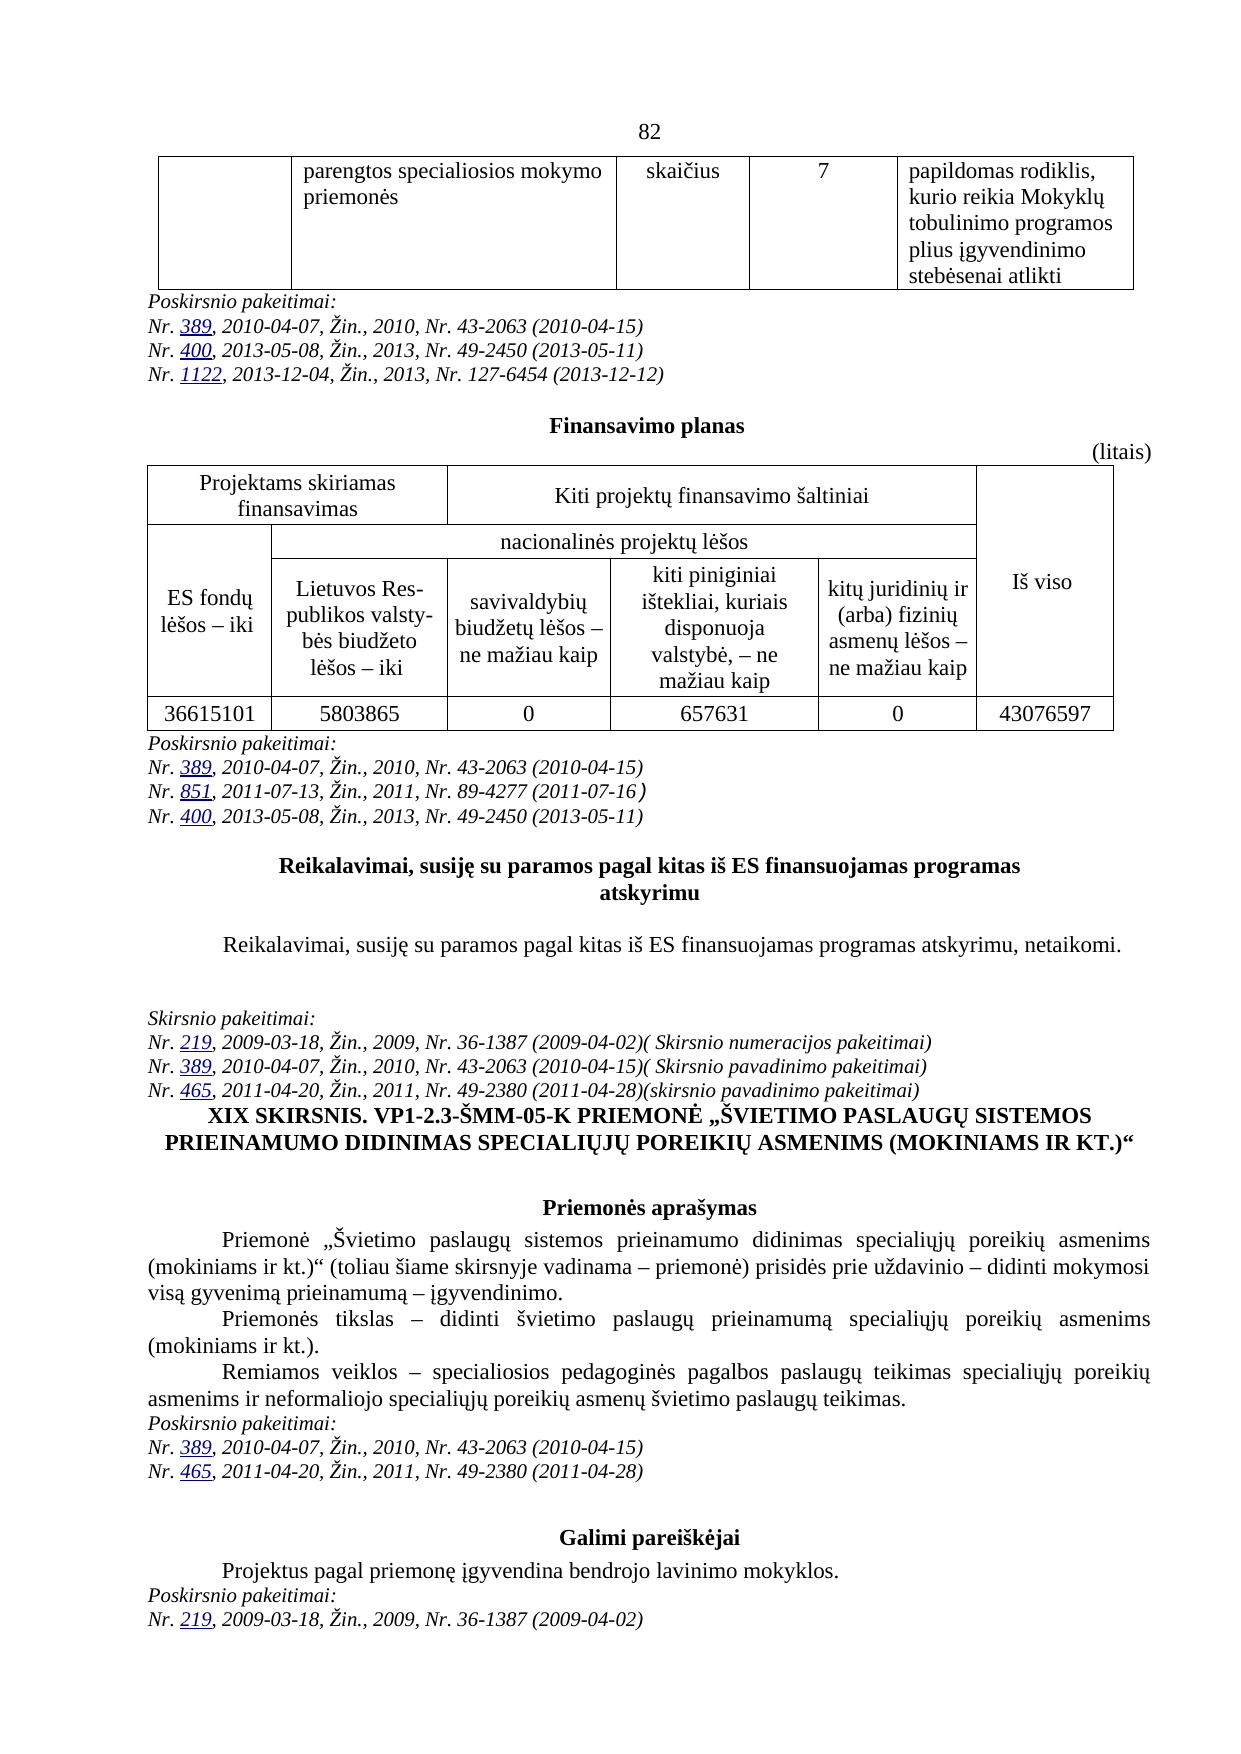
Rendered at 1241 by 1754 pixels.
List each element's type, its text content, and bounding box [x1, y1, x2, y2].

text Galimi pareiškėjai [148, 1524, 1152, 1551]
text Nr. 389, 2010-04-07, Žin., 2010, Nr. 43-2063 (2010-04-15) [148, 313, 1152, 338]
table_cell kitų juridinių ir (arba) fizinių asmenų lėšos – ne mažiau kaip [819, 559, 976, 696]
table_cell 36615101 [148, 697, 271, 729]
table_cell kiti piniginiai ištekliai, kuriais disponuoja valstybė, – ne mažiau kaip [611, 559, 818, 696]
table_cell ES fondų lėšos – iki [148, 525, 271, 696]
table_cell papildomas rodiklis, kurio reikia Mokyklų tobulinimo programos plius įgyvendinimo stebėsenai atlikti [898, 157, 1133, 288]
text Poskirsnio pakeitimai: [148, 1583, 1152, 1607]
text Nr. 219, 2009-03-18, Žin., 2009, Nr. 36-1387 (2009-04-02) [148, 1607, 1152, 1631]
table_cell 7 [750, 157, 897, 288]
text Priemonės tikslas – didinti švietimo paslaugų prieinamumą specialiųjų poreikių asmenims (mokiniams ir kt.). [148, 1306, 1152, 1358]
text Nr. 400, 2013-05-08, Žin., 2013, Nr. 49-2450 (2013-05-11) [148, 338, 1152, 362]
text Nr. 465, 2011-04-20, Žin., 2011, Nr. 49-2380 (2011-04-28)(skirsnio pavadinimo pakeitimai) [148, 1078, 1152, 1102]
text Nr. 465, 2011-04-20, Žin., 2011, Nr. 49-2380 (2011-04-28) [148, 1459, 1152, 1483]
text Projektus pagal priemonę įgyvendina bendrojo lavinimo mokyklos. [148, 1557, 1152, 1583]
text Priemonė „Švietimo paslaugų sistemos prieinamumo didinimas specialiųjų poreikių asmenims (mokiniams ir kt.)“ (toliau šiame skirsnyje vadinama – priemonė) prisidės prie uždavinio – didinti mokymosi visą gyvenimą prieinamumą – įgyvendinimo. [148, 1226, 1152, 1306]
text Poskirsnio pakeitimai: [148, 289, 1152, 313]
table_cell parengtos specialiosios mokymo priemonės [292, 157, 616, 288]
text Remiamos veiklos – specialiosios pedagoginės pagalbos paslaugų teikimas specialiųjų poreikių asmenims ir neformaliojo specialiųjų poreikių asmenų švietimo paslaugų teikimas. [148, 1358, 1152, 1411]
text Nr. 851, 2011-07-13, Žin., 2011, Nr. 89-4277 (2011-07-16) [148, 779, 1152, 804]
text Nr. 389, 2010-04-07, Žin., 2010, Nr. 43-2063 (2010-04-15) [148, 1435, 1152, 1459]
table_cell [159, 157, 291, 288]
text Finansavimo planas [148, 412, 1152, 438]
table_header Kiti projektų finansavimo šaltiniai [448, 466, 976, 524]
text Reikalavimai, susiję su paramos pagal kitas iš ES finansuojamas programas atskyrimu, netaikomi. [148, 932, 1152, 958]
text Nr. 389, 2010-04-07, Žin., 2010, Nr. 43-2063 (2010-04-15)( Skirsnio pavadinimo pakeitimai) [148, 1054, 1152, 1078]
text Poskirsnio pakeitimai: [148, 731, 1152, 754]
text (litais) [148, 438, 1152, 465]
table_cell savivaldybių biudžetų lėšos – ne mažiau kaip [448, 559, 610, 696]
text Nr. 400, 2013-05-08, Žin., 2013, Nr. 49-2450 (2013-05-11) [148, 804, 1152, 828]
table_cell 0 [819, 697, 976, 729]
table_cell 43076597 [977, 697, 1113, 729]
table_header Projektams skiriamas finansavimas [148, 466, 447, 524]
table_header Iš viso [977, 466, 1113, 696]
text Priemonės aprašymas [148, 1194, 1152, 1220]
text Skirsnio pakeitimai: [148, 1006, 1152, 1030]
text Nr. 389, 2010-04-07, Žin., 2010, Nr. 43-2063 (2010-04-15) [148, 754, 1152, 779]
table_cell Lietuvos Res­publikos valsty­bės biudžeto lėšos – iki [272, 559, 447, 696]
subtitle XIX SKIRSNIS. VP1-2.3-ŠMM-05-K PRIEMONĖ „ŠVIETIMO PASLAUGŲ SISTEMOS PRIEINAMUMO DIDINIMAS SPECIALIŲJŲ POREIKIŲ ASMENIMS (MOKINIAMS IR KT.)“ [148, 1102, 1152, 1155]
text Poskirsnio pakeitimai: [148, 1411, 1152, 1435]
table_cell nacionalinės projektų lėšos [272, 525, 976, 558]
table_cell 5803865 [272, 697, 447, 729]
table_cell skaičius [617, 157, 749, 288]
text Nr. 1122, 2013-12-04, Žin., 2013, Nr. 127-6454 (2013-12-12) [148, 362, 1152, 386]
table_cell 657631 [611, 697, 818, 729]
text Nr. 219, 2009-03-18, Žin., 2009, Nr. 36-1387 (2009-04-02)( Skirsnio numeracijos pakeitimai) [148, 1030, 1152, 1054]
text Reikalavimai, susiję su paramos pagal kitas iš ES finansuojamas programas atskyrimu [148, 852, 1152, 905]
table_cell 0 [448, 697, 610, 729]
